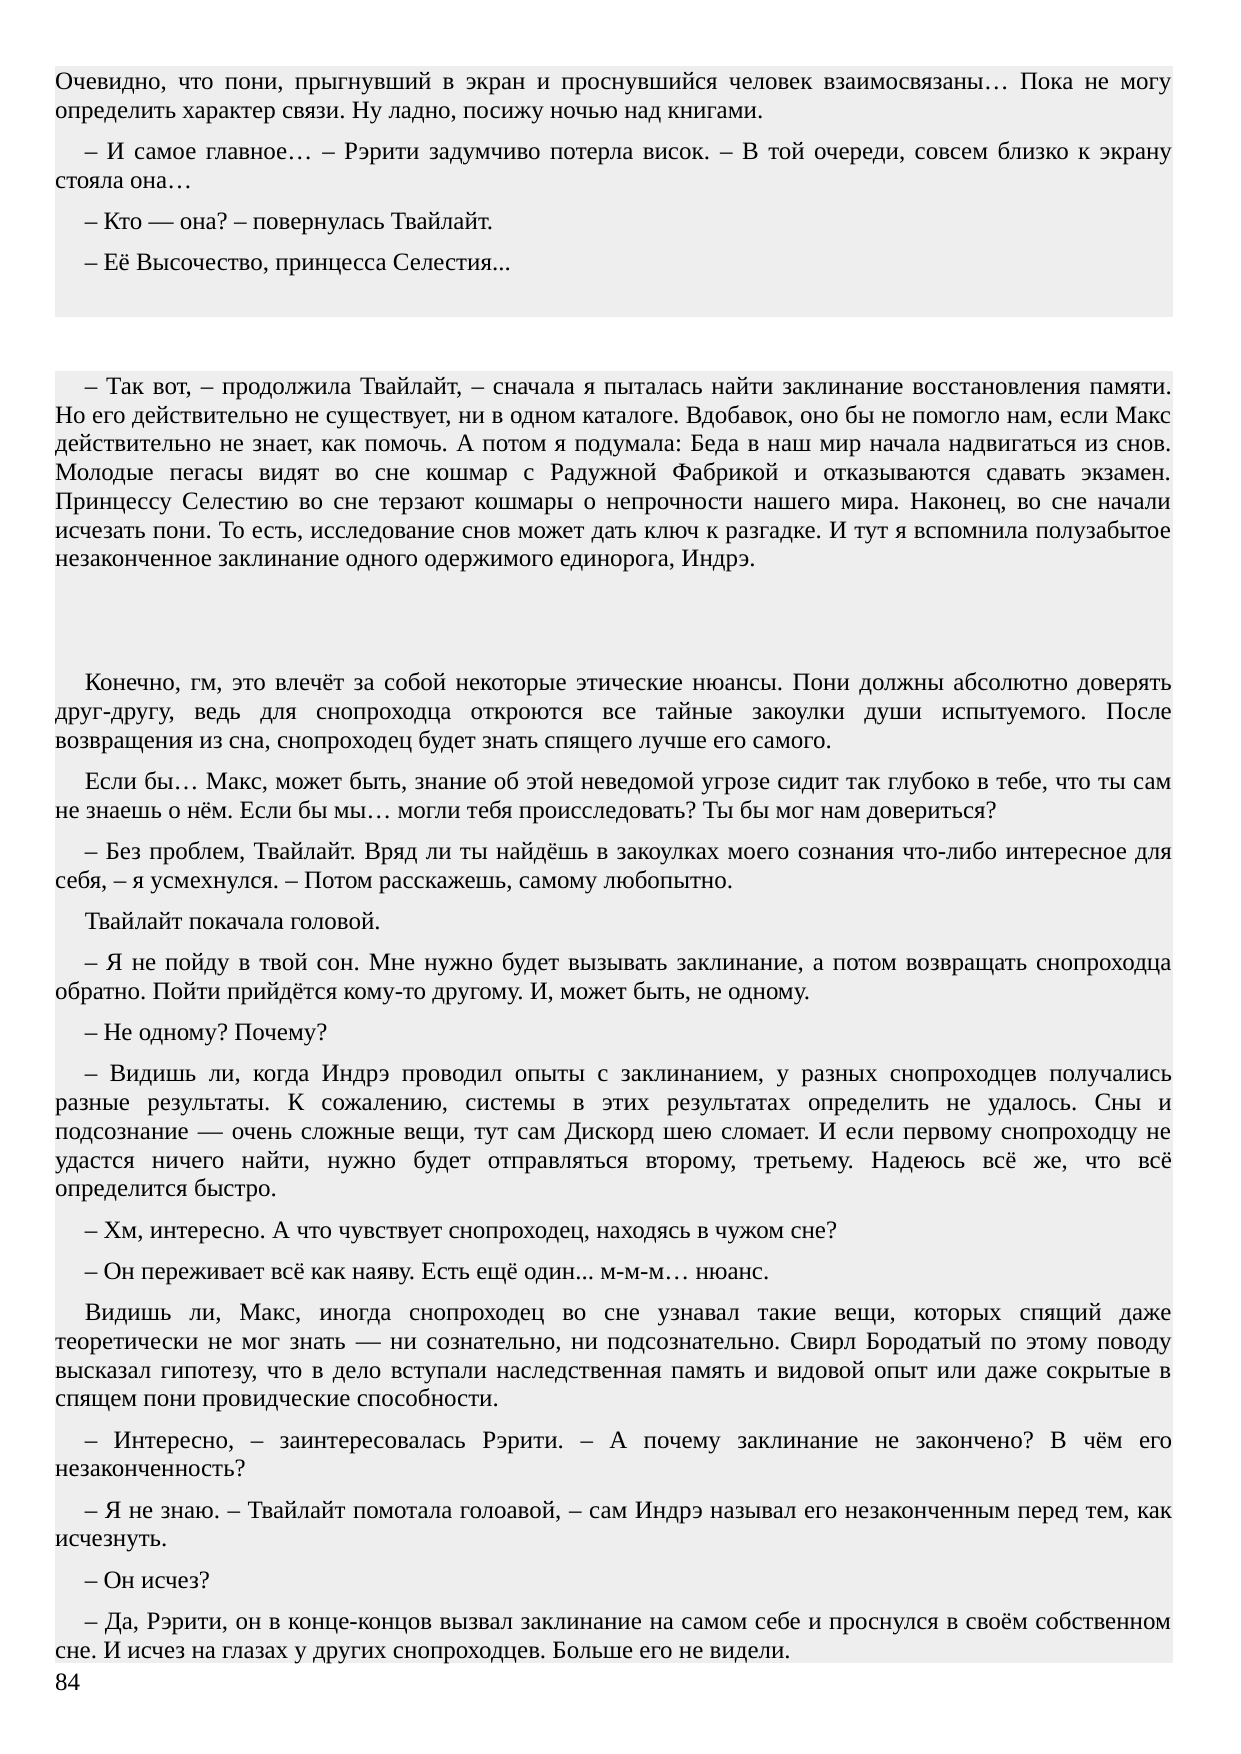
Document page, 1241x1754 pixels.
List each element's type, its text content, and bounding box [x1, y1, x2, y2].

text – Интересно, – заинтересовалась Рэрити. – А почему заклинание не закончено? В чём его незаконченность? [55, 1425, 1173, 1482]
text – Без проблем, Твайлайт. Вряд ли ты найдёшь в закоулках моего сознания что-либо интересное для себя, – я усмехнулся. – Потом расскажешь, самому любопытно. [55, 836, 1173, 893]
text Конечно, гм, это влечёт за собой некоторые этические нюансы. Пони должны абсолютно доверять друг-другу, ведь для снопроходца откроются все тайные закоулки души испытуемого. После возвращения из сна, снопроходец будет знать спящего лучше его самого. [55, 667, 1173, 753]
text – Не одному? Почему? [55, 1017, 1173, 1046]
text – Её Высочество, принцесса Селестия... [55, 247, 1173, 276]
text – И самое главное… – Рэрити задумчиво потерла висок. – В той очереди, совсем близко к экрану стояла она… [55, 136, 1173, 193]
text – Хм, интересно. А что чувствует снопроходец, находясь в чужом сне? [55, 1215, 1173, 1243]
text Если бы… Макс, может быть, знание об этой неведомой угрозе сидит так глубоко в тебе, что ты сам не знаешь о нём. Если бы мы… могли тебя происследовать? Ты бы мог нам довериться? [55, 766, 1173, 823]
text Очевидно, что пони, прыгнувший в экран и проснувшийся человек взаимосвязаны… Пока не могу определить характер связи. Ну ладно, посижу ночью над книгами. [55, 66, 1173, 123]
text – Видишь ли, когда Индрэ проводил опыты с заклинанием, у разных снопроходцев получались разные результаты. К сожалению, системы в этих результатах определить не удалось. Сны и подсознание — очень сложные вещи, тут сам Дискорд шею сломает. И если первому снопроходцу не удастся ничего найти, нужно будет отправляться второму, третьему. Надеюсь всё же, что всё определится быстро. [55, 1058, 1173, 1202]
text Видишь ли, Макс, иногда снопроходец во сне узнавал такие вещи, которых спящий даже теоретически не мог знать — ни сознательно, ни подсознательно. Свирл Бородатый по этому поводу высказал гипотезу, что в дело вступали наследственная память и видовой опыт или даже сокрытые в спящем пони провидческие способности. [55, 1297, 1173, 1412]
text – Так вот, – продолжила Твайлайт, – сначала я пыталась найти заклинание восстановления памяти. Но его действительно не существует, ни в одном каталоге. Вдобавок, оно бы не помогло нам, если Макс действительно не знает, как помочь. А потом я подумала: Беда в наш мир начала надвигаться из снов. Молодые пегасы видят во сне кошмар с Радужной Фабрикой и отказываются сдавать экзамен. Принцессу Селестию во сне терзают кошмары о непрочности нашего мира. Наконец, во сне начали исчезать пони. То есть, исследование снов может дать ключ к разгадке. И тут я вспомнила полузабытое незаконченное заклинание одного одержимого единорога, Индрэ. [55, 371, 1173, 572]
text – Он исчез? [55, 1565, 1173, 1593]
text – Кто — она? – повернулась Твайлайт. [55, 206, 1173, 235]
text – Я не пойду в твой сон. Мне нужно будет вызывать заклинание, а потом возвращать снопроходца обратно. Пойти прийдётся кому-то другому. И, может быть, не одному. [55, 947, 1173, 1005]
text Твайлайт покачала головой. [55, 906, 1173, 935]
text – Я не знаю. – Твайлайт помотала голоавой, – сам Индрэ называл его незаконченным перед тем, как исчезнуть. [55, 1495, 1173, 1552]
text – Он переживает всё как наяву. Есть ещё один... м-м-м… нюанс. [55, 1256, 1173, 1285]
text – Да, Рэрити, он в конце-концов вызвал заклинание на самом себе и проснулся в своём собственном сне. И исчез на глазах у других снопроходцев. Больше его не видели. [55, 1606, 1173, 1663]
